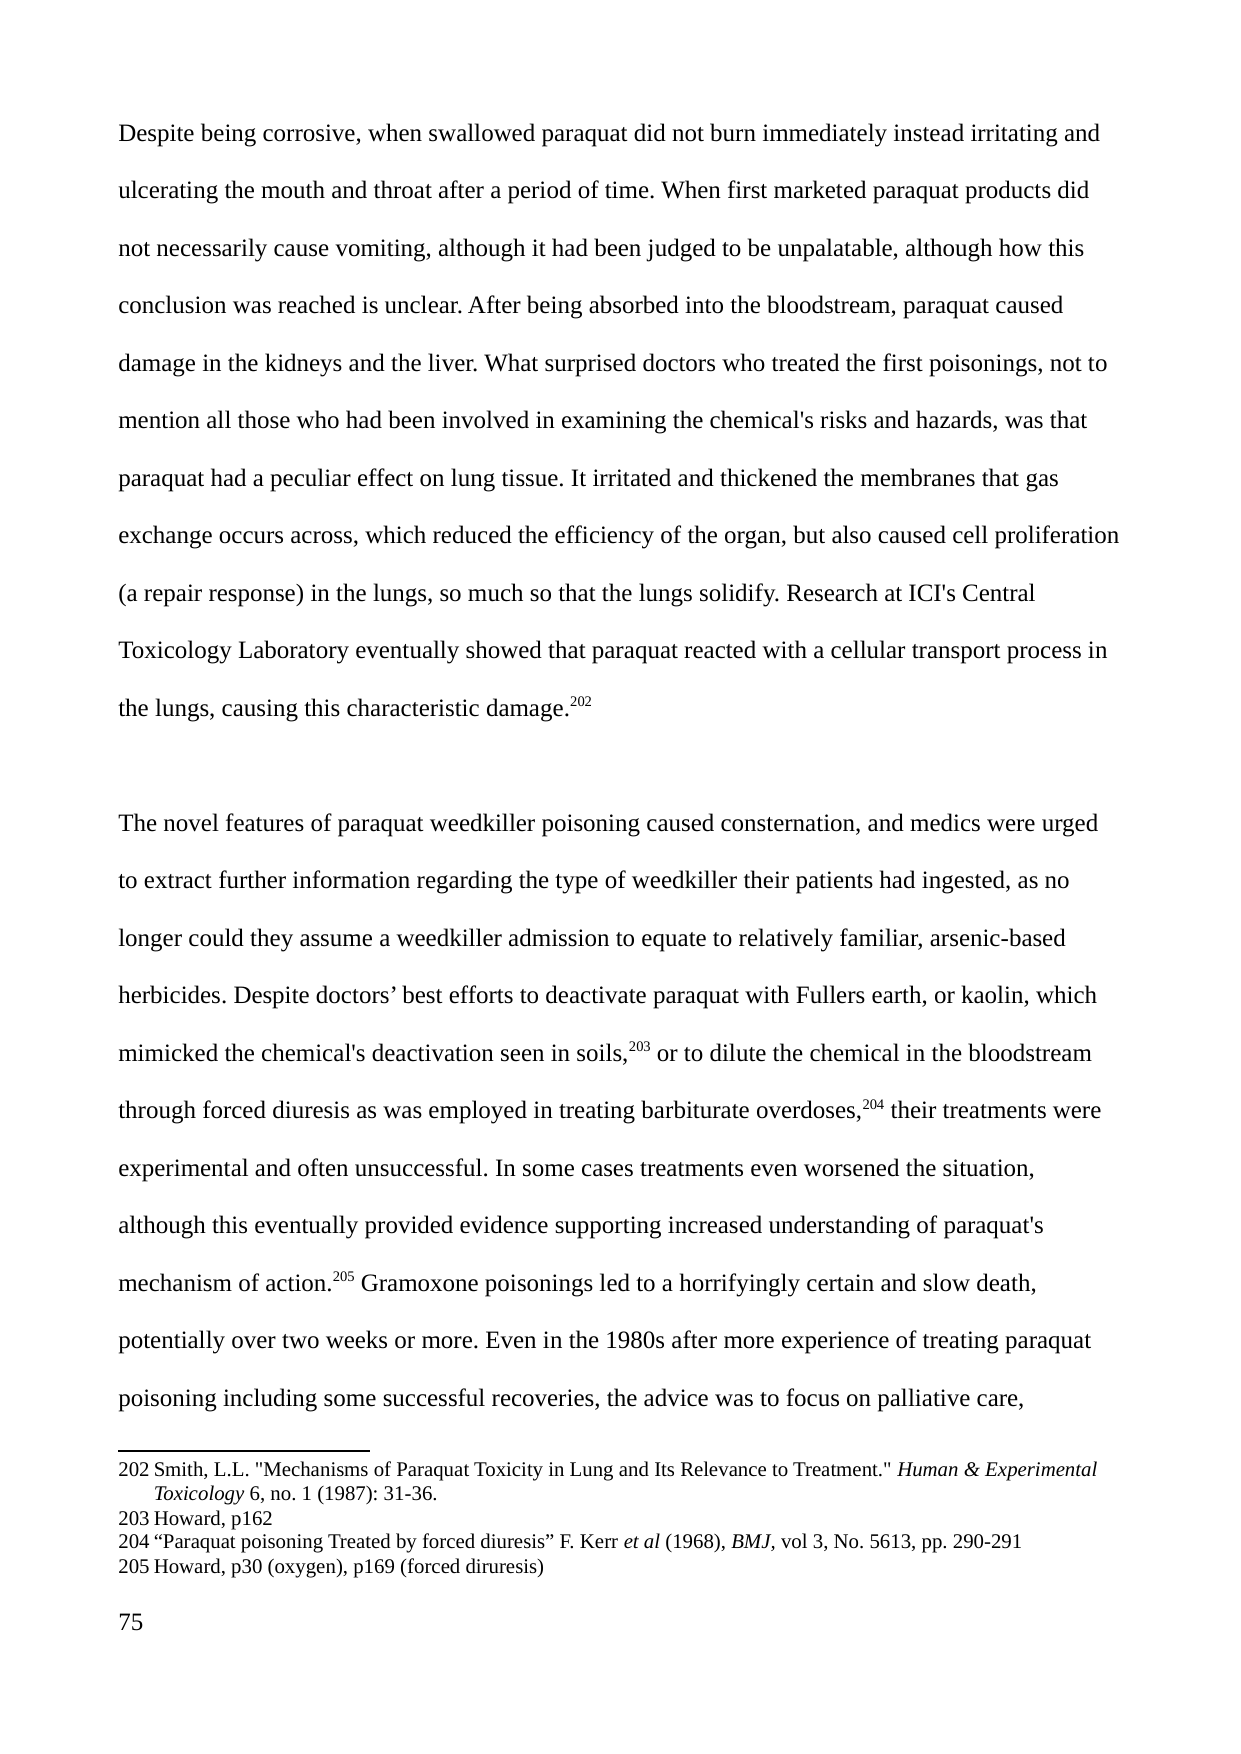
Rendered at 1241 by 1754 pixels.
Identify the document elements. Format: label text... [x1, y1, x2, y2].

text Smith, L.L. "Mechanisms of Paraquat Toxicity in Lung and Its Relevance to Treatment." Human & Experimental Toxicology 6, no. 1 (1987): 31-36. [118, 1457, 1122, 1505]
text The novel features of paraquat weedkiller poisoning caused consternation, and medics were urged to extract further information regarding the type of weedkiller their patients had ingested, as no longer could they assume a weedkiller admission to equate to relatively familiar, arsenic-based herbicides. Despite doctors’ best efforts to deactivate paraquat with Fullers earth, or kaolin, which mimicked the chemical's deactivation seen in soils, or to dilute the chemical in the bloodstream through forced diuresis as was employed in treating barbiturate overdoses, their treatments were experimental and often unsuccessful. In some cases treatments even worsened the situation, although this eventually provided evidence supporting increased understanding of paraquat's mechanism of action. Gramoxone poisonings led to a horrifyingly certain and slow death, potentially over two weeks or more. Even in the 1980s after more experience of treating paraquat poisoning including some successful recoveries, the advice was to focus on palliative care, [118, 808, 1122, 1412]
text Despite being corrosive, when swallowed paraquat did not burn immediately instead irritating and ulcerating the mouth and throat after a period of time. When first marketed paraquat products did not necessarily cause vomiting, although it had been judged to be unpalatable, although how this conclusion was reached is unclear. After being absorbed into the bloodstream, paraquat caused damage in the kidneys and the liver. What surprised doctors who treated the first poisonings, not to mention all those who had been involved in examining the chemical's risks and hazards, was that paraquat had a peculiar effect on lung tissue. It irritated and thickened the membranes that gas exchange occurs across, which reduced the efficiency of the organ, but also caused cell proliferation (a repair response) in the lungs, so much so that the lungs solidify. Research at ICI's Central Toxicology Laboratory eventually showed that paraquat reacted with a cellular transport process in the lungs, causing this characteristic damage. [118, 118, 1122, 722]
text “Paraquat poisoning Treated by forced diuresis” F. Kerr et al (1968), BMJ, vol 3, No. 5613, pp. 290-291 [118, 1529, 1122, 1553]
text Howard, p162 [118, 1505, 1122, 1529]
text Howard, p30 (oxygen), p169 (forced diruresis) [118, 1553, 1122, 1578]
